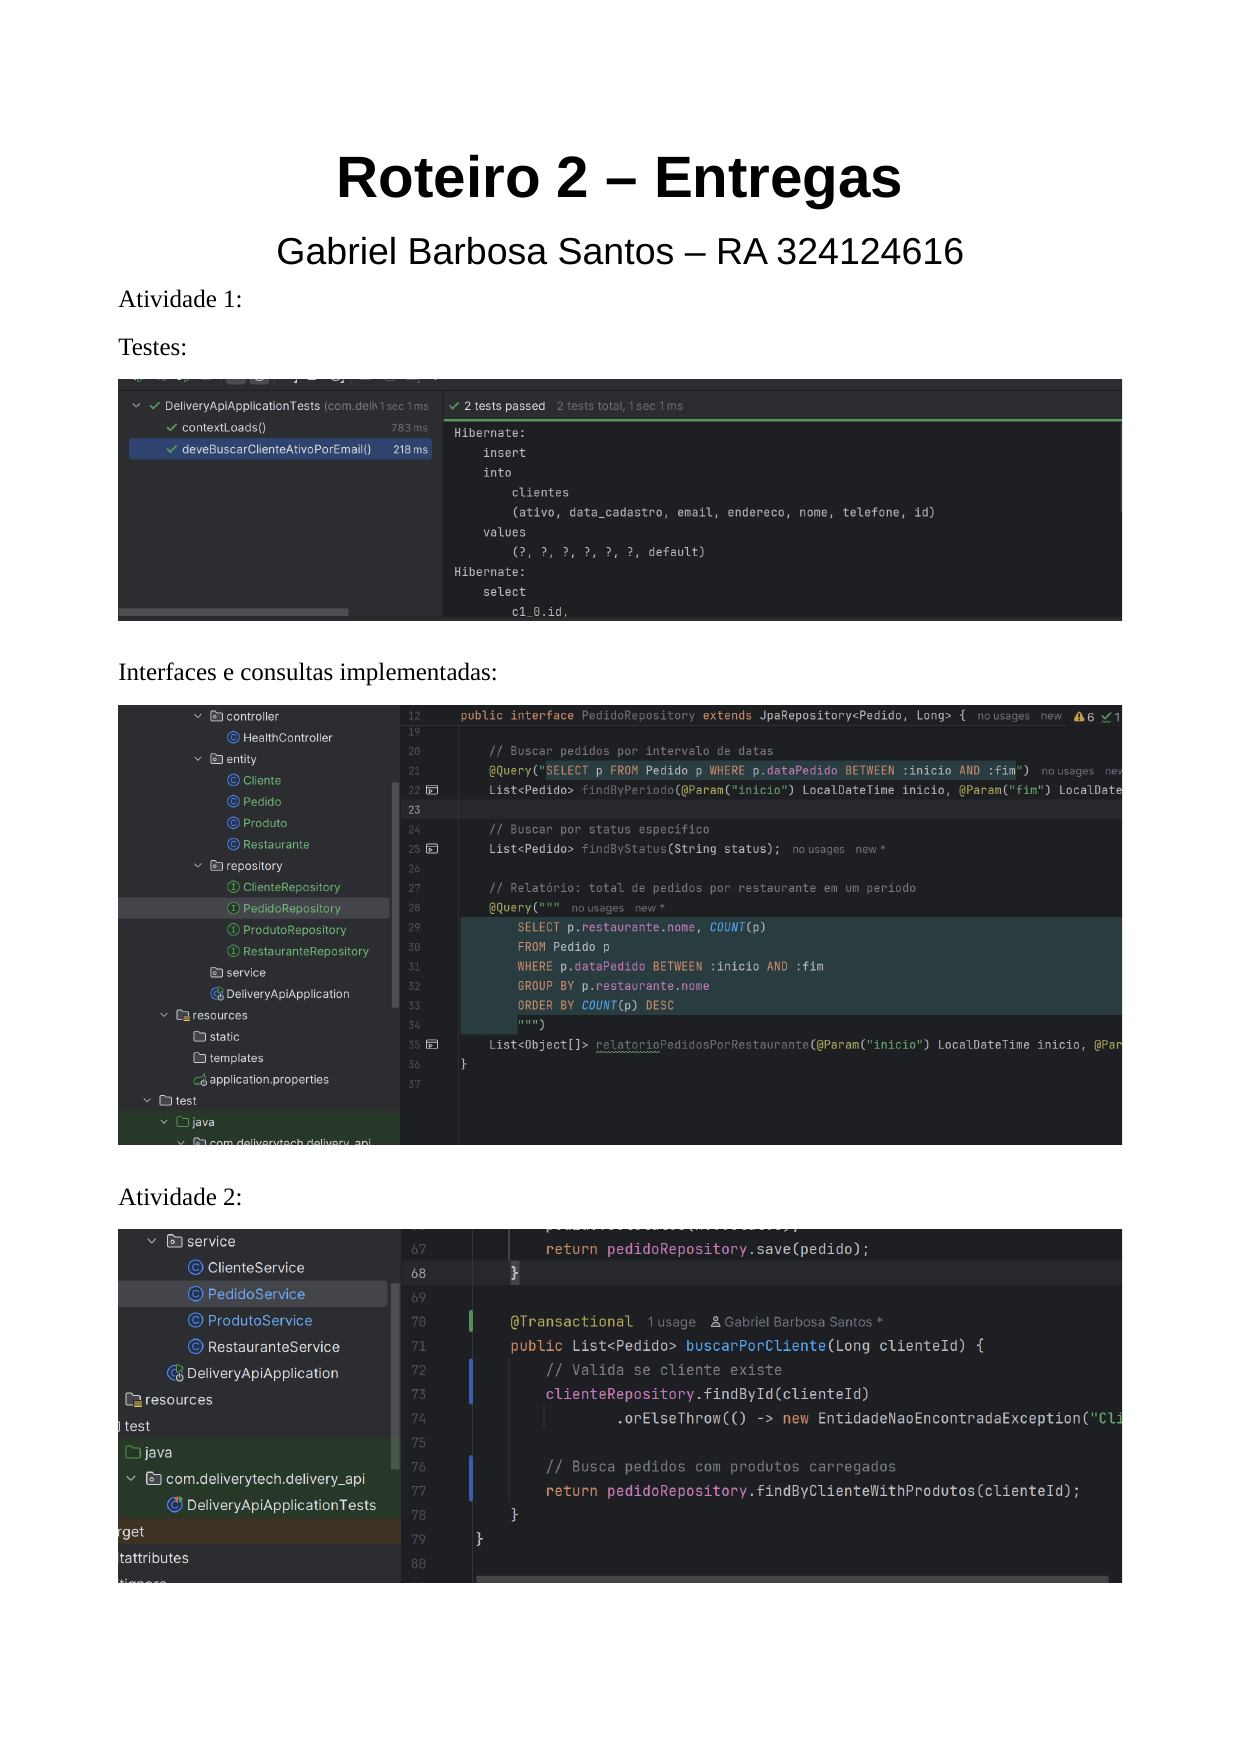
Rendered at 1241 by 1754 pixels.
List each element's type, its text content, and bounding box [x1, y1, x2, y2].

text Interfaces e consultas implementadas: [118, 621, 1122, 686]
picture [118, 379, 1123, 621]
picture [118, 705, 1123, 1145]
text Atividade 2: [118, 1145, 1122, 1211]
title Roteiro 2 – Entregas [118, 143, 1122, 210]
text Testes: [118, 332, 1122, 361]
picture [118, 1229, 1123, 1583]
text Atividade 1: [118, 284, 1122, 313]
subtitle Gabriel Barbosa Santos – RA 324124616 [118, 229, 1122, 272]
